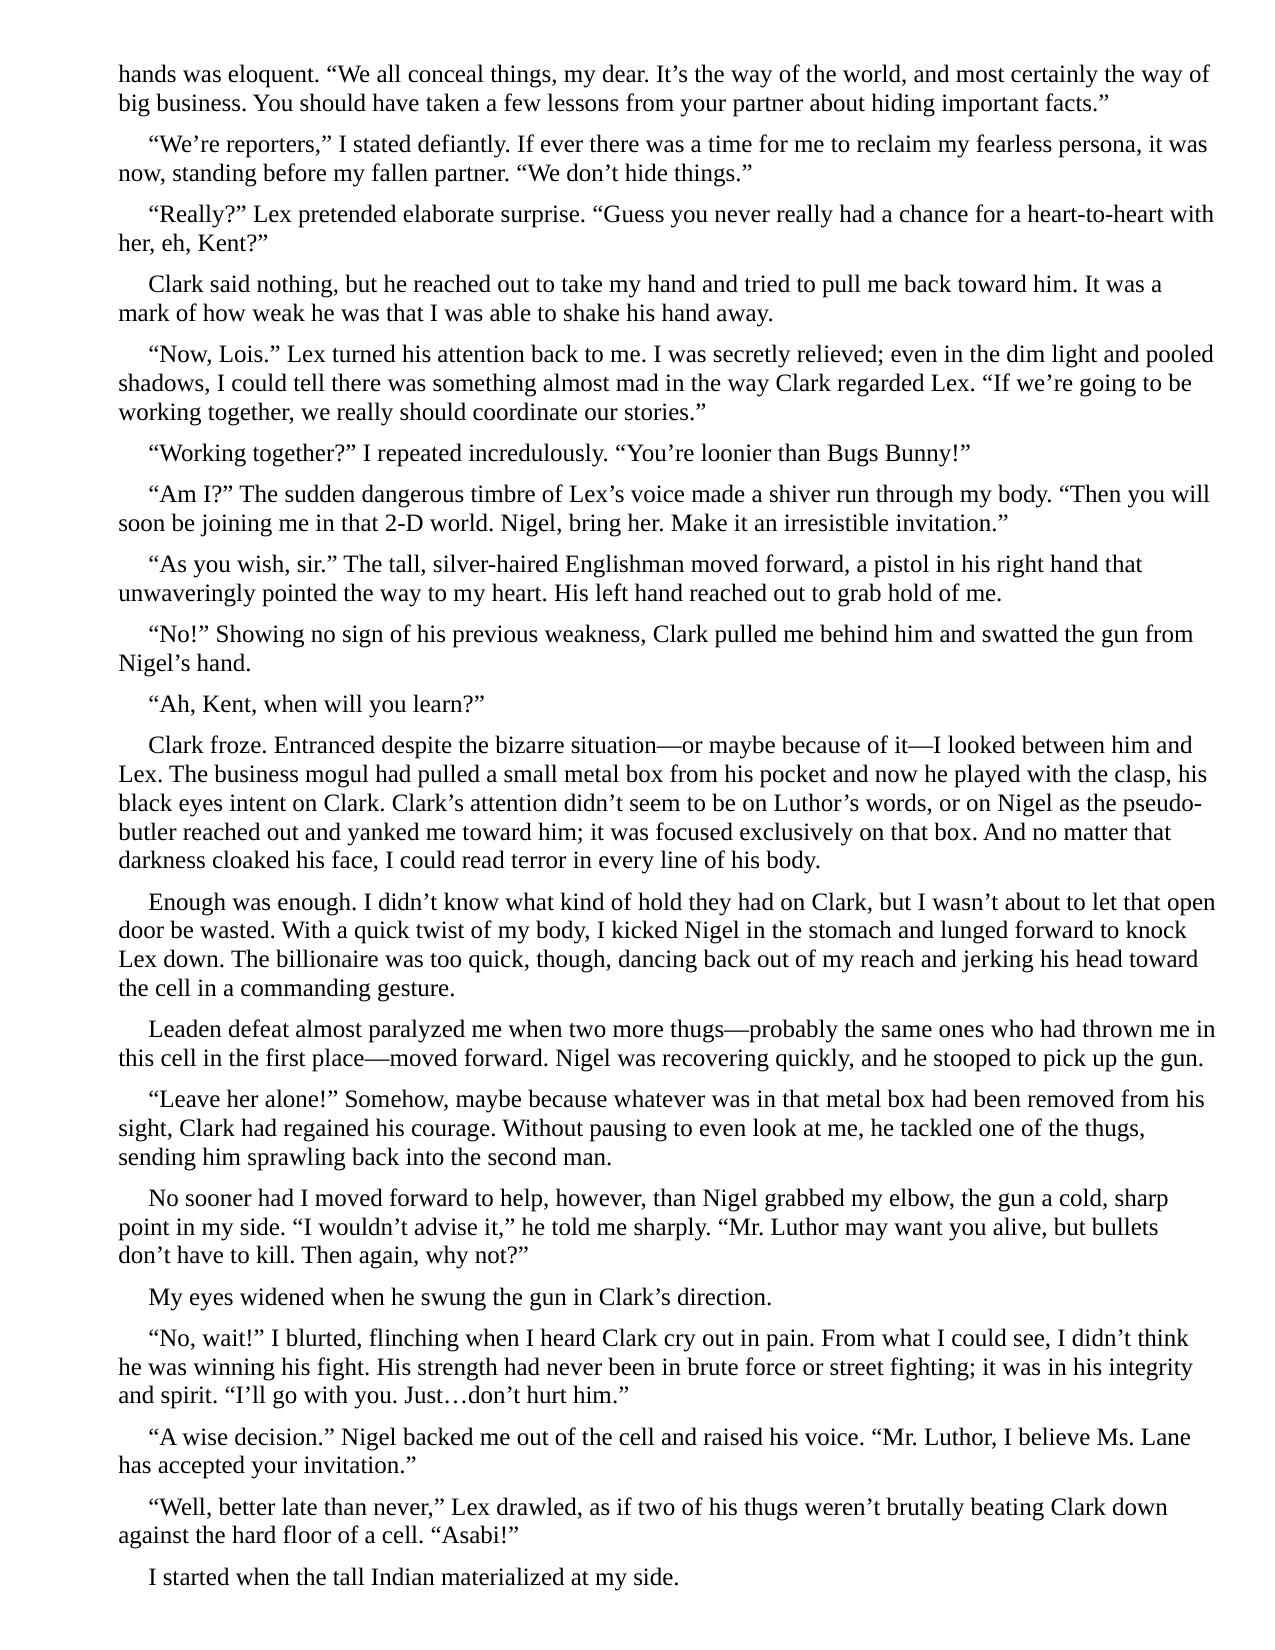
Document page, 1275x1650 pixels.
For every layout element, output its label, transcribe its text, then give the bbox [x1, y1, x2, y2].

text “Ah, Kent, when will you learn?” [118, 689, 1216, 718]
text “Working together?” I repeated incredulously. “You’re loonier than Bugs Bunny!” [118, 438, 1216, 467]
text “We’re reporters,” I stated defiantly. If ever there was a time for me to reclaim my fearless persona, it was now, standing before my fallen partner. “We don’t hide things.” [118, 129, 1216, 187]
text “Am I?” The sudden dangerous timbre of Lex’s voice made a shiver run through my body. “Then you will soon be joining me in that 2-D world. Nigel, bring her. Make it an irresistible invitation.” [118, 479, 1216, 537]
text Clark said nothing, but he reached out to take my hand and tried to pull me back toward him. It was a mark of how weak he was that I was able to shake his hand away. [118, 269, 1216, 327]
text hands was eloquent. “We all conceal things, my dear. It’s the way of the world, and most certainly the way of big business. You should have taken a few lessons from your partner about hiding important facts.” [118, 59, 1216, 117]
text “Really?” Lex pretended elaborate surprise. “Guess you never really had a chance for a heart-to-heart with her, eh, Kent?” [118, 199, 1216, 257]
text “No, wait!” I blurted, flinching when I heard Clark cry out in pain. From what I could see, I didn’t think he was winning his fight. His strength had never been in brute force or street fighting; it was in his integrity and spirit. “I’ll go with you. Just…don’t hurt him.” [118, 1323, 1216, 1409]
text I started when the tall Indian materialized at my side. [118, 1562, 1216, 1590]
text “No!” Showing no sign of his previous weakness, Clark pulled me behind him and swatted the gun from Nigel’s hand. [118, 619, 1216, 677]
text “As you wish, sir.” The tall, silver-haired Englishman moved forward, a pistol in his right hand that unwaveringly pointed the way to my heart. His left hand reached out to grab hold of me. [118, 549, 1216, 607]
text No sooner had I moved forward to help, however, than Nigel grabbed my elbow, the gun a cold, sharp point in my side. “I wouldn’t advise it,” he told me sharply. “Mr. Luthor may want you alive, but bullets don’t have to kill. Then again, why not?” [118, 1183, 1216, 1269]
text Leaden defeat almost paralyzed me when two more thugs—probably the same ones who had thrown me in this cell in the first place—moved forward. Nigel was recovering quickly, and he stooped to pick up the gun. [118, 1014, 1216, 1072]
text Enough was enough. I didn’t know what kind of hold they had on Clark, but I wasn’t about to let that open door be wasted. With a quick twist of my body, I kicked Nigel in the stomach and lunged forward to knock Lex down. The billionaire was too quick, though, dancing back out of my reach and jerking his head toward the cell in a commanding gesture. [118, 887, 1216, 1002]
text My eyes widened when he swung the gun in Clark’s direction. [118, 1282, 1216, 1310]
text “Now, Lois.” Lex turned his attention back to me. I was secretly relieved; even in the dim light and pooled shadows, I could tell there was something almost mad in the way Clark regarded Lex. “If we’re going to be working together, we really should coordinate our stories.” [118, 339, 1216, 425]
text Clark froze. Entranced despite the bizarre situation—or maybe because of it—I looked between him and Lex. The business mogul had pulled a small metal box from his pocket and now he played with the clasp, his black eyes intent on Clark. Clark’s attention didn’t seem to be on Luthor’s words, or on Nigel as the pseudo-butler reached out and yanked me toward him; it was focused exclusively on that box. And no matter that darkness cloaked his face, I could read terror in every line of his body. [118, 730, 1216, 874]
text “A wise decision.” Nigel backed me out of the cell and raised his voice. “Mr. Luthor, I believe Ms. Lane has accepted your invitation.” [118, 1422, 1216, 1479]
text “Well, better late than never,” Lex drawled, as if two of his thugs weren’t brutally beating Clark down against the hard floor of a cell. “Asabi!” [118, 1492, 1216, 1549]
text “Leave her alone!” Somehow, maybe because whatever was in that metal box had been removed from his sight, Clark had regained his courage. Without pausing to even look at me, he tackled one of the thugs, sending him sprawling back into the second man. [118, 1084, 1216, 1170]
